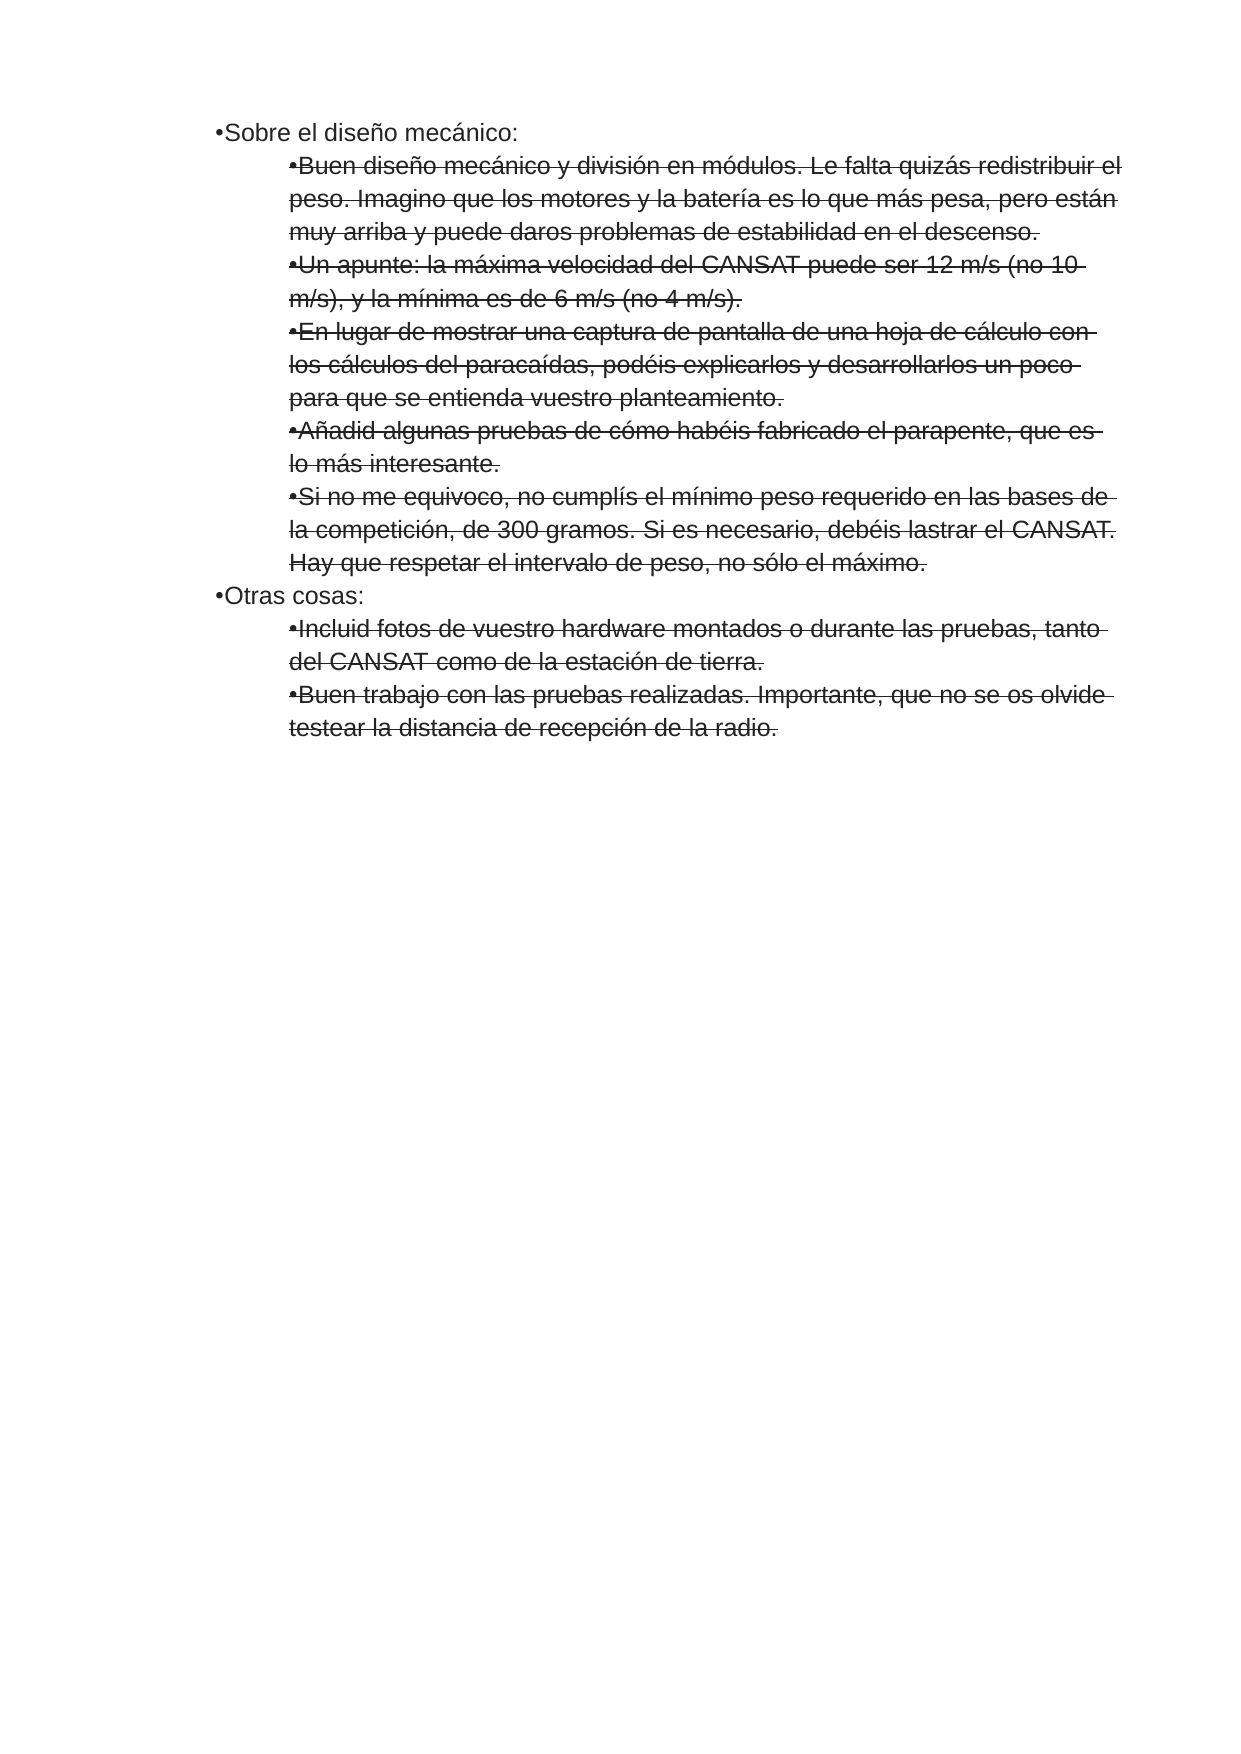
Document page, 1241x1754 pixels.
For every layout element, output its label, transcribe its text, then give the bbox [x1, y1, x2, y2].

list Un apunte: la máxima velocidad del CANSAT puede ser 12 m/s (no 10 m/s), y la mínima es de 6 m/s (no 4 m/s). [142, 250, 1122, 312]
list Añadid algunas pruebas de cómo habéis fabricado el parapente, que es lo más interesante. [142, 416, 1122, 478]
list Sobre el diseño mecánico: [142, 118, 1122, 147]
list Otras cosas: [142, 581, 1122, 610]
list En lugar de mostrar una captura de pantalla de una hoja de cálculo con los cálculos del paracaídas, podéis explicarlos y desarrollarlos un poco para que se entienda vuestro planteamiento. [142, 317, 1122, 411]
list Buen trabajo con las pruebas realizadas. Importante, que no se os olvide testear la distancia de recepción de la radio. [142, 680, 1122, 742]
list Buen diseño mecánico y división en módulos. Le falta quizás redistribuir el peso. Imagino que los motores y la batería es lo que más pesa, pero están muy arriba y puede daros problemas de estabilidad en el descenso. [142, 151, 1122, 246]
list Si no me equivoco, no cumplís el mínimo peso requerido en las bases de la competición, de 300 gramos. Si es necesario, debéis lastrar el CANSAT. Hay que respetar el intervalo de peso, no sólo el máximo. [142, 482, 1122, 577]
list Incluid fotos de vuestro hardware montados o durante las pruebas, tanto del CANSAT como de la estación de tierra. [142, 614, 1122, 676]
